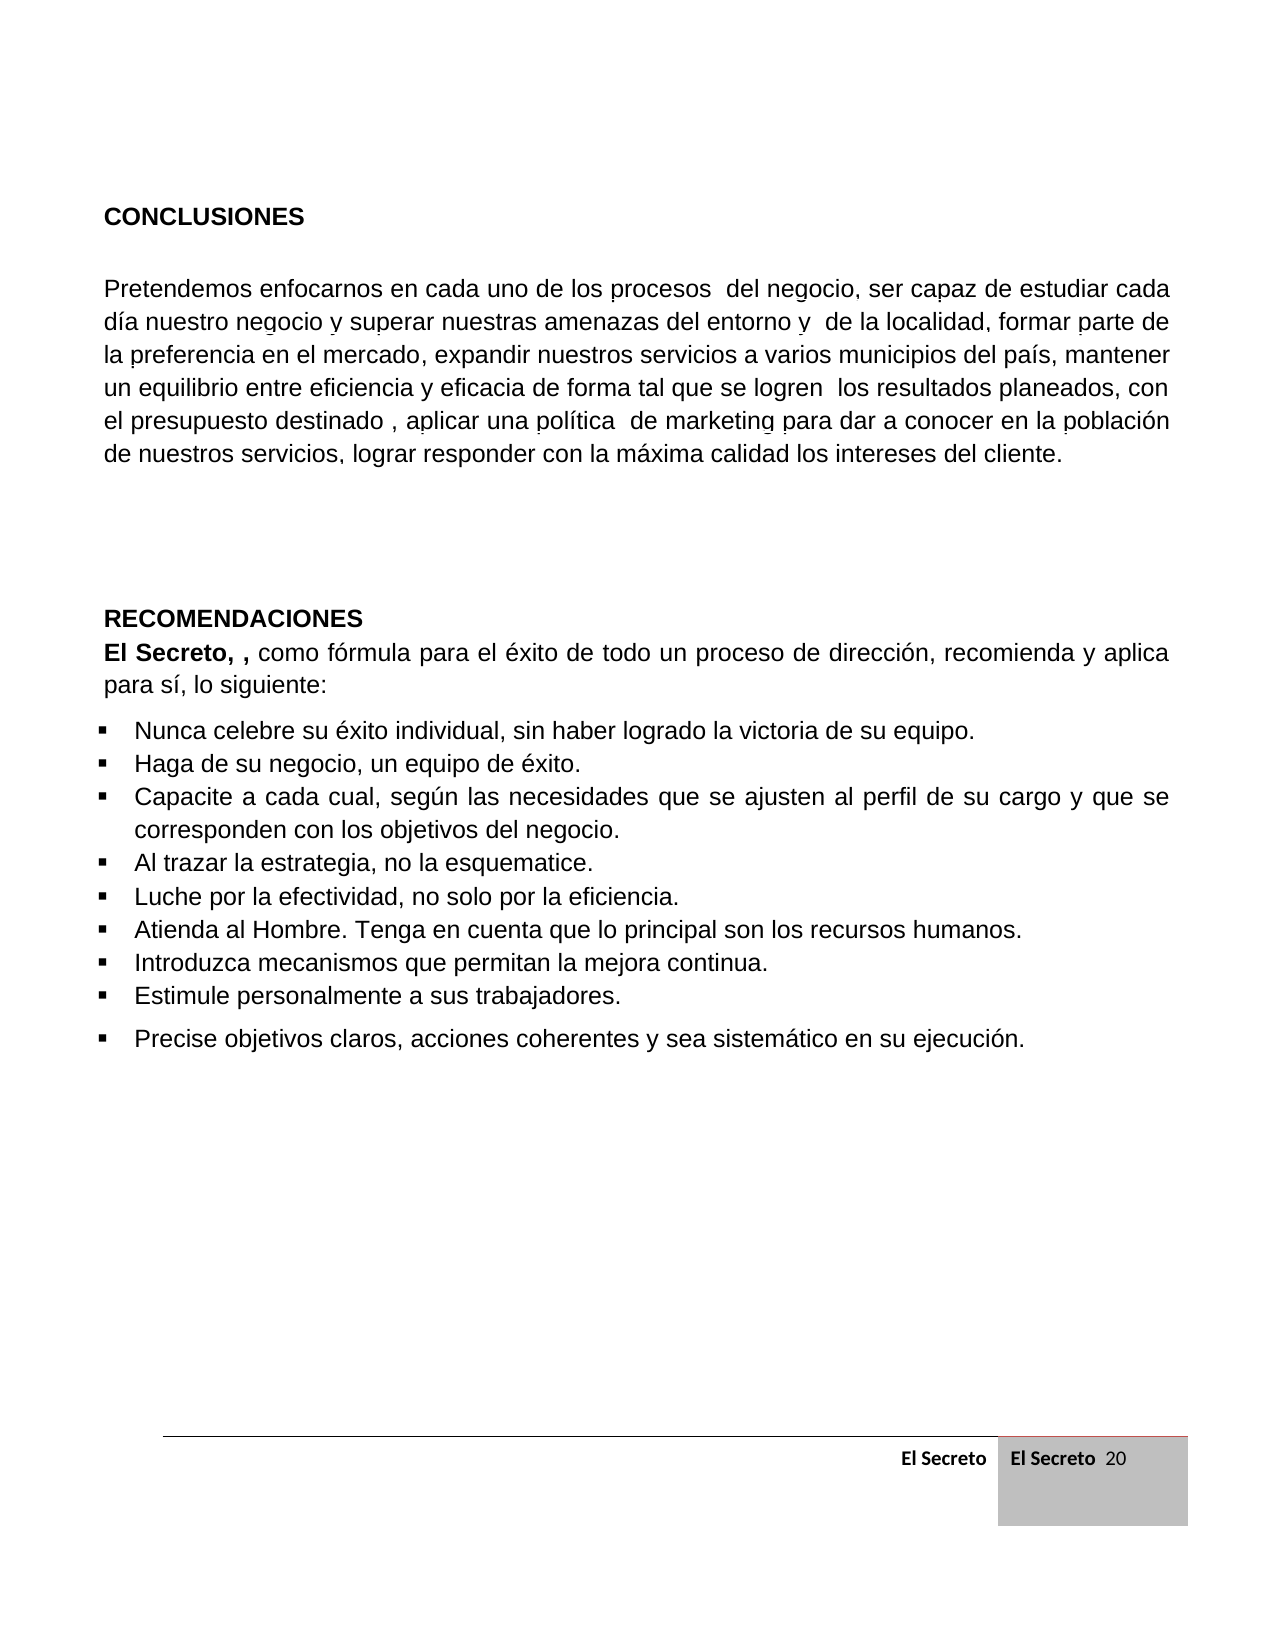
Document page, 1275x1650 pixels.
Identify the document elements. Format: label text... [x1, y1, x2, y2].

text RECOMENDACIONES [103, 604, 1172, 633]
text Pretendemos enfocarnos en cada uno de los procesos del negocio, ser capaz de estudiar cada [103, 274, 1172, 299]
list Atienda al Hombre. Tenga en cuenta que lo principal son los recursos humanos. [97, 915, 1172, 943]
list Nunca celebre su éxito individual, sin haber logrado la victoria de su equipo. [97, 716, 1172, 745]
subtitle CONCLUSIONES [103, 202, 1172, 231]
list Introduzca mecanismos que permitan la mejora continua. [97, 948, 1172, 977]
text El Secreto, , como fórmula para el éxito de todo un proceso de dirección, recomienda y aplica para sí, lo siguiente: [103, 637, 1172, 699]
list Luche por la efectividad, no solo por la eficiencia. [97, 882, 1172, 910]
list Haga de su negocio, un equipo de éxito. [97, 749, 1172, 778]
list Capacite a cada cual, según las necesidades que se ajusten al perfil de su cargo y que se corresponden con los objetivos del negocio. [97, 782, 1172, 844]
list Al trazar la estrategia, no la esquematice. [97, 848, 1172, 877]
list Precise objetivos claros, acciones coherentes y sea sistemático en su ejecución. [97, 1024, 1172, 1053]
list Estimule personalmente a sus trabajadores. [97, 981, 1172, 1010]
text día nuestro negocio y superar nuestras amenazas del entorno y de la localidad, formar parte de la preferencia en el mercado, expandir nuestros servicios a varios municipios del país, mantener un equilibrio entre eficiencia y eficacia de forma tal que se logren los resultados planeados, con el presupuesto destinado , aplicar una política de marketing para dar a conocer en la población de nuestros servicios, lograr responder con la máxima calidad los intereses del cliente. [103, 300, 1172, 468]
